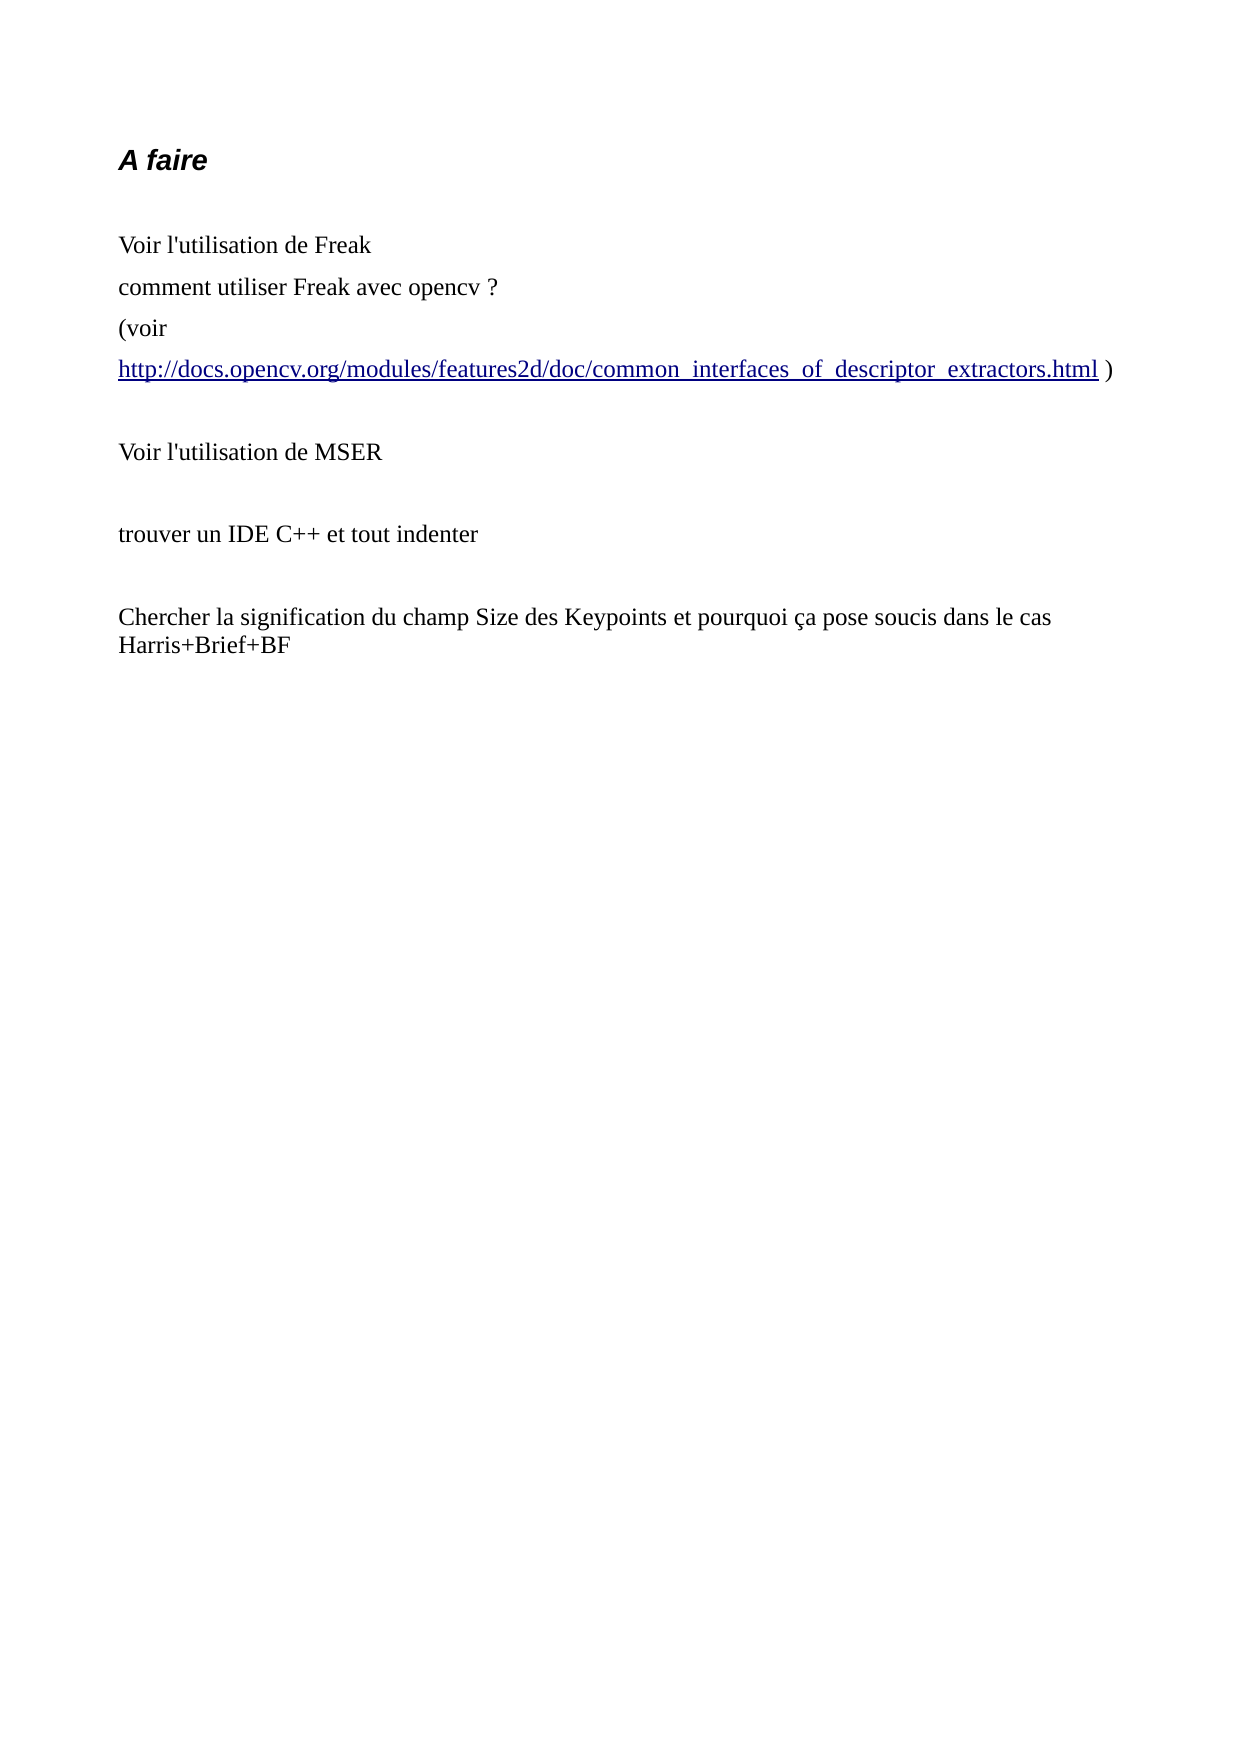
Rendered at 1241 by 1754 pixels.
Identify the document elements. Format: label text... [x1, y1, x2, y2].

text Voir l'utilisation de MSER [118, 437, 1122, 465]
text Voir l'utilisation de Freak [118, 230, 1122, 259]
subtitle A faire [118, 143, 1122, 177]
text http://docs.opencv.org/modules/features2d/doc/common_interfaces_of_descriptor_extractors.html ) [118, 354, 1122, 383]
text (voir [118, 313, 1122, 342]
text Chercher la signification du champ Size des Keypoints et pourquoi ça pose soucis dans le cas Harris+Brief+BF [118, 602, 1122, 659]
text comment utiliser Freak avec opencv ? [118, 272, 1122, 300]
text trouver un IDE C++ et tout indenter [118, 519, 1122, 548]
